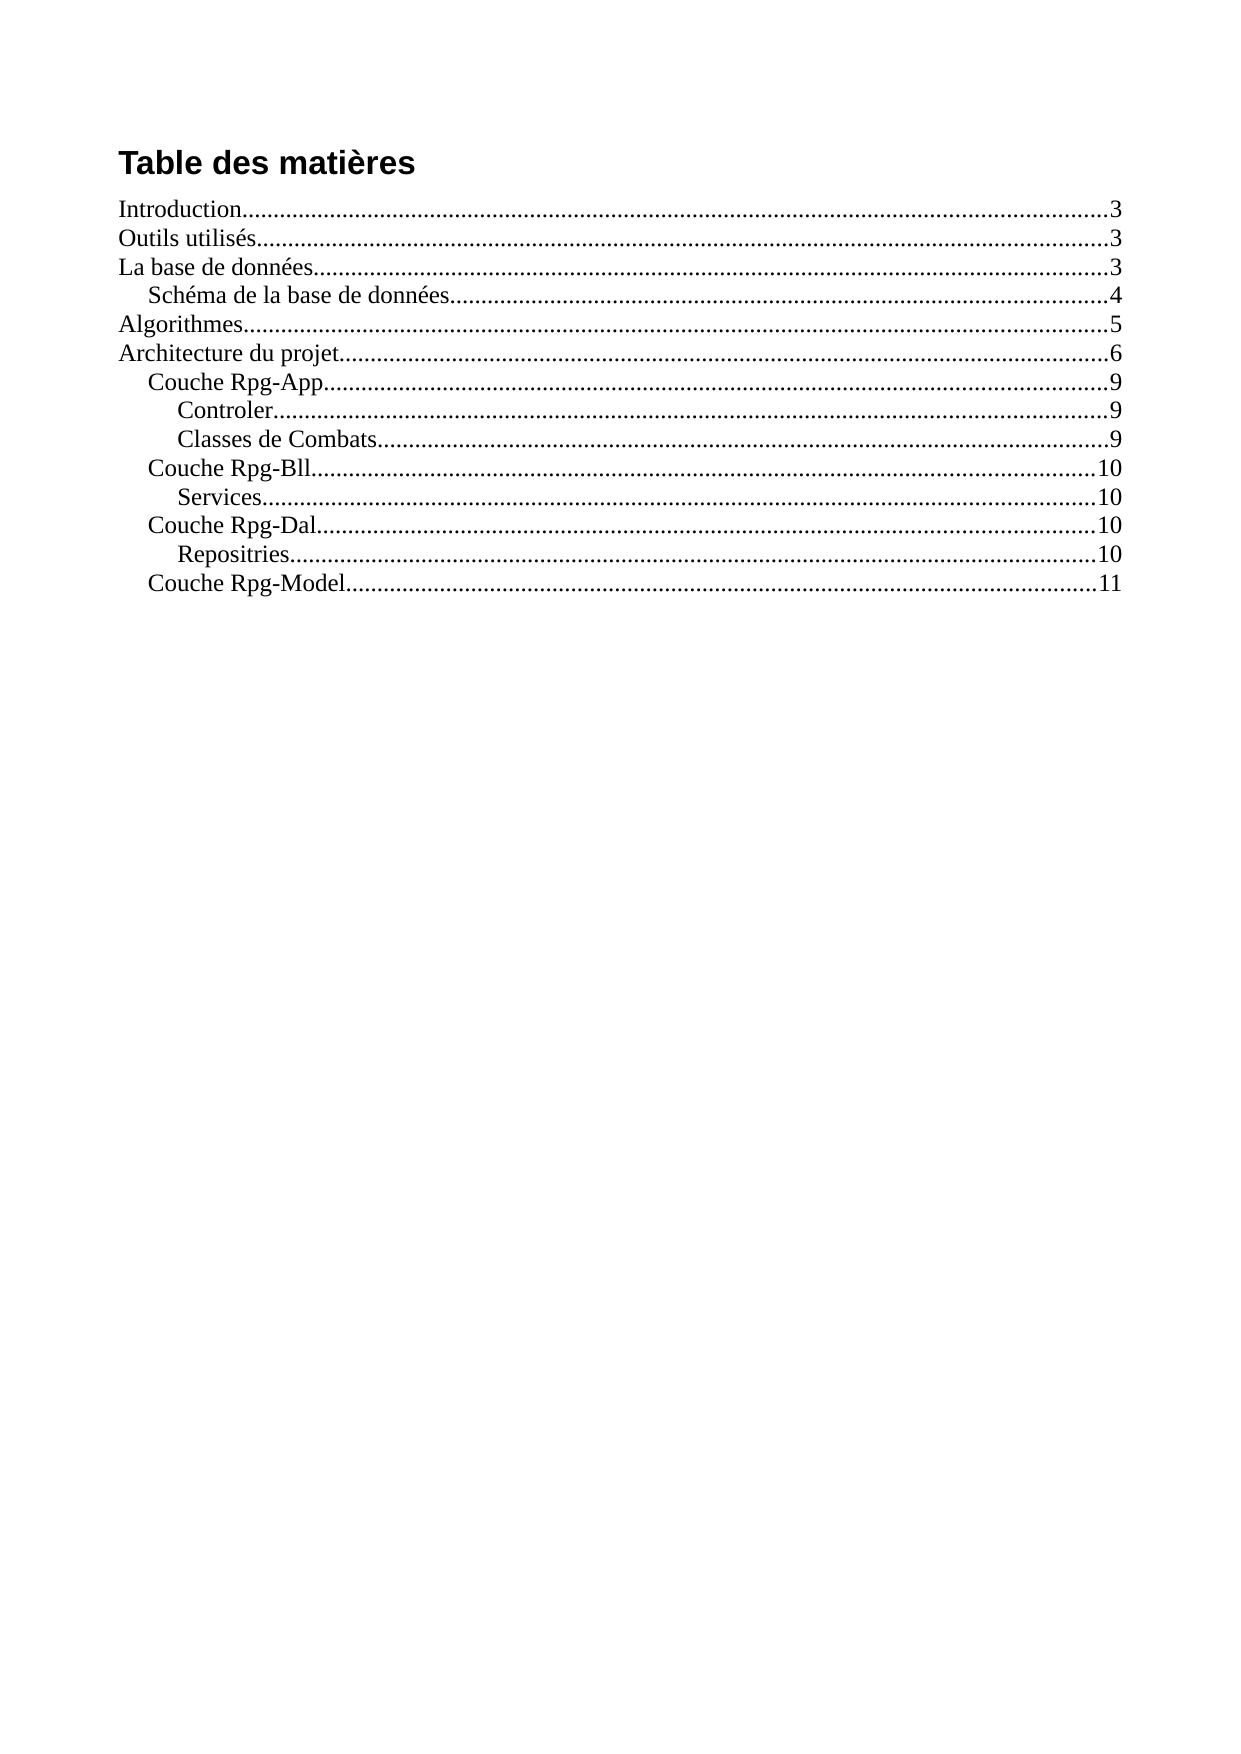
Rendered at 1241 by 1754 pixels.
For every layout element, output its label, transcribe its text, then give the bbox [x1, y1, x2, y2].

text Controler 9 [177, 395, 1122, 424]
subtitle Table des matières [118, 143, 1122, 182]
text Couche Rpg-Dal 10 [148, 510, 1122, 539]
text Algorithmes 5 [118, 309, 1122, 338]
text Couche Rpg-App 9 [148, 367, 1122, 395]
text Outils utilisés 3 [118, 223, 1122, 252]
text Introduction 3 [118, 194, 1122, 223]
text Schéma de la base de données 4 [148, 280, 1122, 309]
text Architecture du projet 6 [118, 338, 1122, 367]
text Couche Rpg-Bll 10 [148, 453, 1122, 482]
text Classes de Combats 9 [177, 424, 1122, 453]
text Services 10 [177, 482, 1122, 510]
text Repositries 10 [177, 539, 1122, 568]
text La base de données 3 [118, 252, 1122, 280]
text Couche Rpg-Model 11 [148, 568, 1122, 597]
